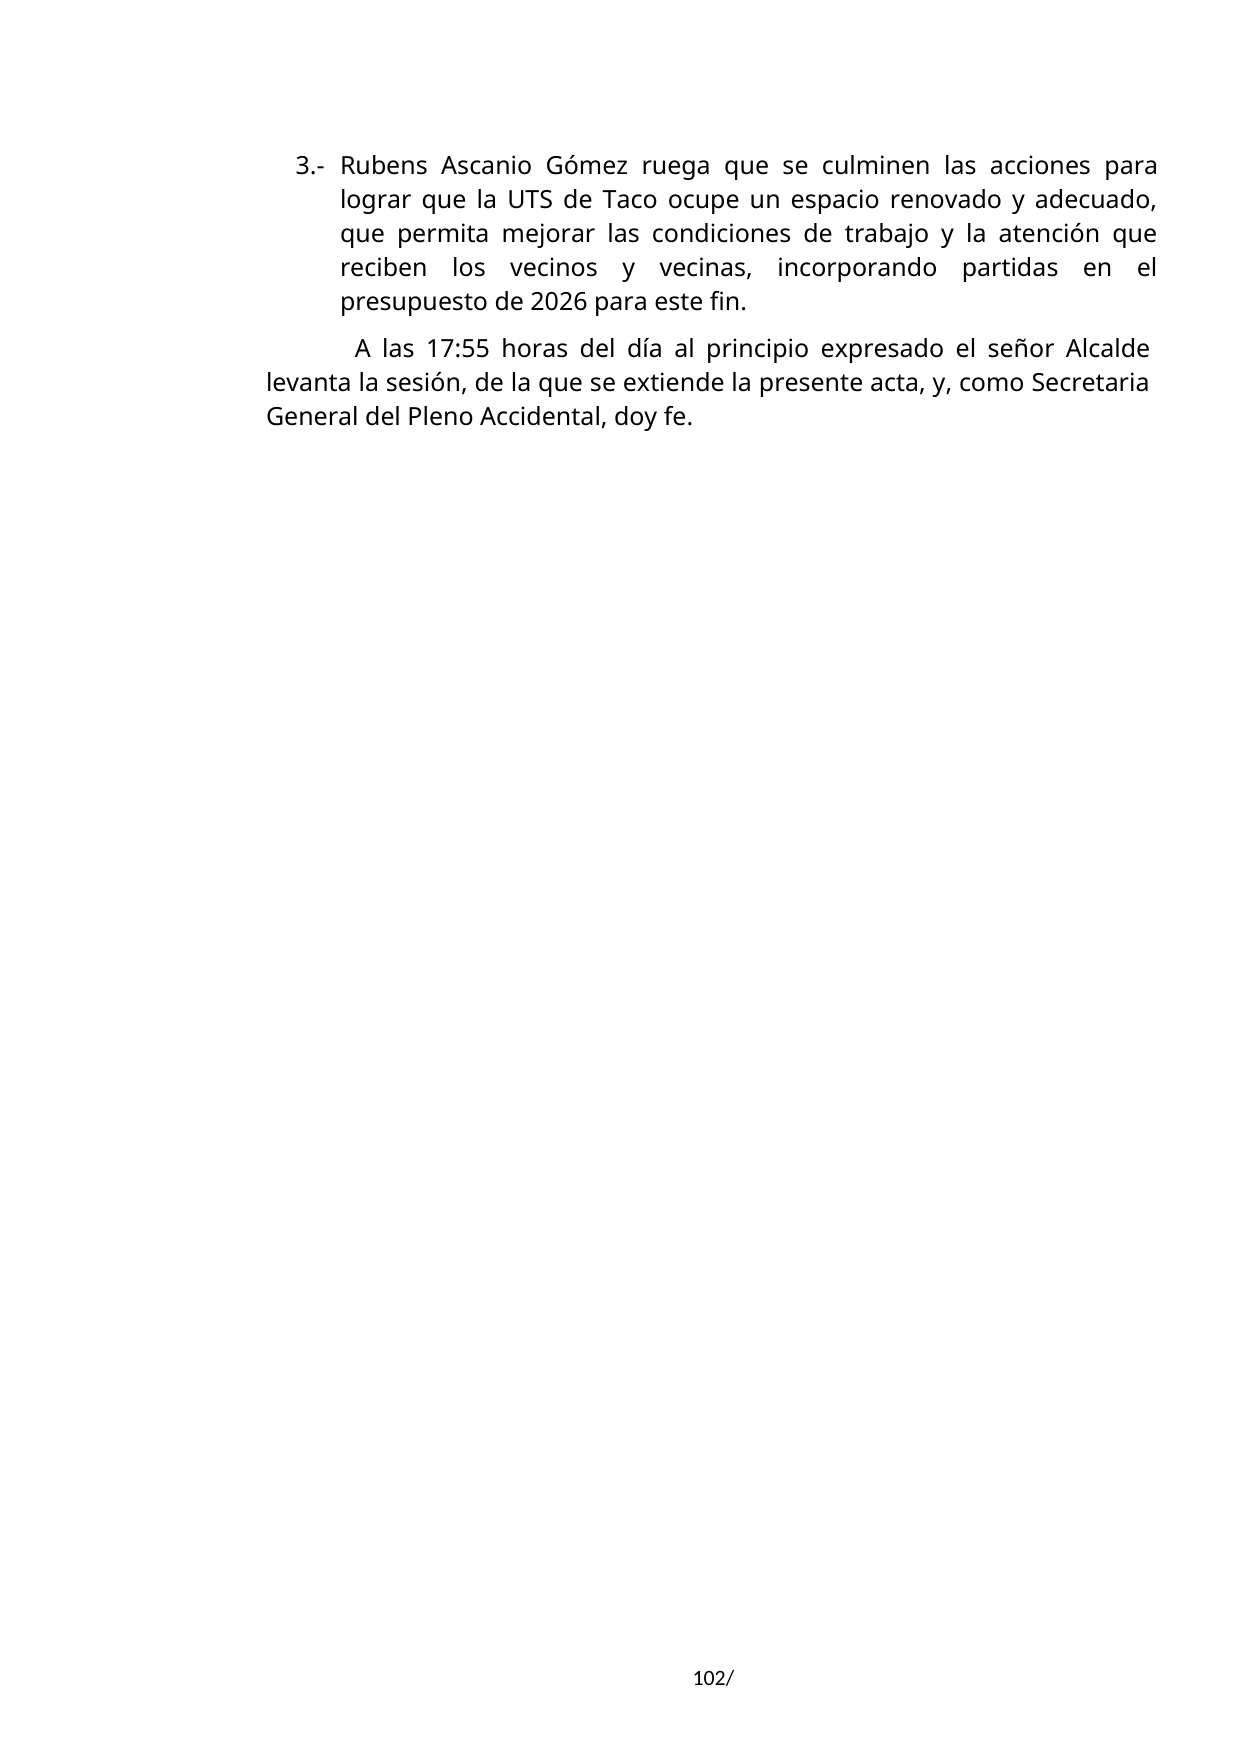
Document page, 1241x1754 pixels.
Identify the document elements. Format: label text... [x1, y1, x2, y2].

text 3.- Rubens Ascanio Gómez ruega que se culminen las acciones para lograr que la UTS de Taco ocupe un espacio renovado y adecuado, que permita mejorar las condiciones de trabajo y la atención que reciben los vecinos y vecinas, incorporando partidas en el presupuesto de 2026 para este fin. [295, 148, 1159, 318]
text A las 17:55 horas del día al principio expresado el señor Alcalde levanta la sesión, de la que se extiende la presente acta, y, como Secretaria General del Pleno Accidental, doy fe. [266, 331, 1152, 433]
